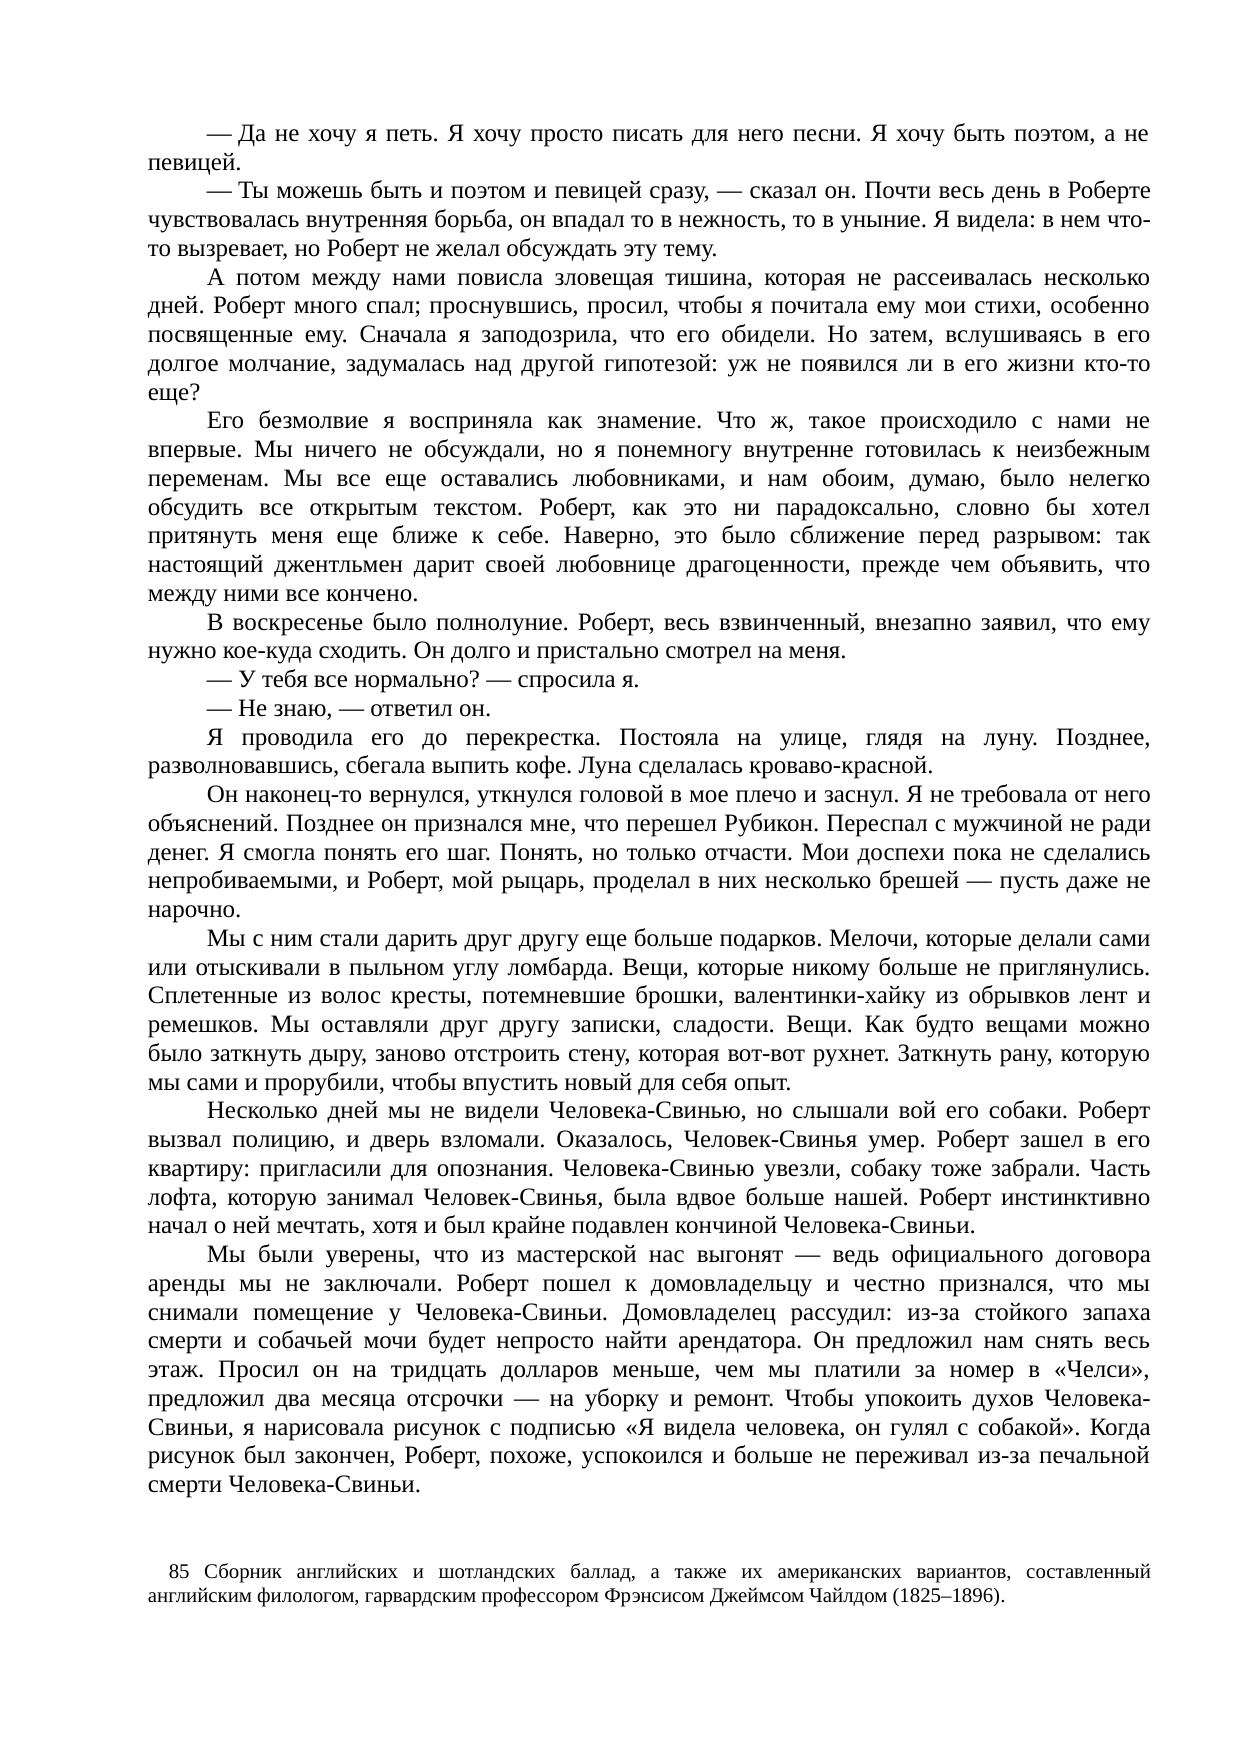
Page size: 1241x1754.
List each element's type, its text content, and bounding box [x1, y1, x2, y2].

text Я проводила его до перекрестка. Постояла на улице, глядя на луну. Позднее, разволновавшись, сбегала выпить кофе. Луна сделалась кроваво-красной. [148, 722, 1152, 779]
text Он наконец-то вернулся, уткнулся головой в мое плечо и заснул. Я не требовала от него объяснений. Позднее он признался мне, что перешел Рубикон. Переспал с мужчиной не ради денег. Я смогла понять его шаг. Понять, но только отчасти. Мои доспехи пока не сделались непробиваемыми, и Роберт, мой рыцарь, проделал в них несколько брешей — пусть даже не нарочно. [148, 779, 1152, 923]
text — Ты можешь быть и поэтом и певицей сразу, — сказал он. Почти весь день в Роберте чувствовалась внутренняя борьба, он впадал то в нежность, то в уныние. Я видела: в нем что-то вызревает, но Роберт не желал обсуждать эту тему. [148, 176, 1152, 262]
text Несколько дней мы не видели Человека-Свинью, но слышали вой его собаки. Роберт вызвал полицию, и дверь взломали. Оказалось, Человек-Свинья умер. Роберт зашел в его квартиру: пригласили для опознания. Человека-Свинью увезли, собаку тоже забрали. Часть лофта, которую занимал Человек-Свинья, была вдвое больше нашей. Роберт инстинктивно начал о ней мечтать, хотя и был крайне подавлен кончиной Человека-Свиньи. [148, 1096, 1152, 1239]
text А потом между нами повисла зловещая тишина, которая не рассеивалась несколько дней. Роберт много спал; проснувшись, просил, чтобы я почитала ему мои стихи, особенно посвященные ему. Сначала я заподозрила, что его обидели. Но затем, вслушиваясь в его долгое молчание, задумалась над другой гипотезой: уж не появился ли в его жизни кто-то еще? [148, 262, 1152, 406]
text — Не знаю, — ответил он. [148, 693, 1152, 722]
text Сборник английских и шотландских баллад, а также их американских вариантов, составленный английским филологом, гарвардским профессором Фрэнсисом Джеймсом Чайлдом (1825–1896). [148, 1559, 1152, 1607]
text Его безмолвие я восприняла как знамение. Что ж, такое происходило с нами не впервые. Мы ничего не обсуждали, но я понемногу внутренне готовилась к неизбежным переменам. Мы все еще оставались любовниками, и нам обоим, думаю, было нелегко обсудить все открытым текстом. Роберт, как это ни парадоксально, словно бы хотел притянуть меня еще ближе к себе. Наверно, это было сближение перед разрывом: так настоящий джентльмен дарит своей любовнице драгоценности, прежде чем объявить, что между ними все кончено. [148, 406, 1152, 607]
text Мы с ним стали дарить друг другу еще больше подарков. Мелочи, которые делали сами или отыскивали в пыльном углу ломбарда. Вещи, которые никому больше не приглянулись. Сплетенные из волос кресты, потемневшие брошки, валентинки-хайку из обрывков лент и ремешков. Мы оставляли друг другу записки, сладости. Вещи. Как будто вещами можно было заткнуть дыру, заново отстроить стену, которая вот-вот рухнет. Заткнуть рану, которую мы сами и прорубили, чтобы впустить новый для себя опыт. [148, 923, 1152, 1096]
text — У тебя все нормально? — спросила я. [148, 664, 1152, 693]
text Мы были уверены, что из мастерской нас выгонят — ведь официального договора аренды мы не заключали. Роберт пошел к домовладельцу и честно признался, что мы снимали помещение у Человека-Свиньи. Домовладелец рассудил: из-за стойкого запаха смерти и собачьей мочи будет непросто найти арендатора. Он предложил нам снять весь этаж. Просил он на тридцать долларов меньше, чем мы платили за номер в «Челси», предложил два месяца отсрочки — на уборку и ремонт. Чтобы упокоить духов Человека-Свиньи, я нарисовала рисунок с подписью «Я видела человека, он гулял с собакой». Когда рисунок был закончен, Роберт, похоже, успокоился и больше не переживал из-за печальной смерти Человека-Свиньи. [148, 1239, 1152, 1498]
text — Да не хочу я петь. Я хочу просто писать для него песни. Я хочу быть поэтом, а не певицей. [148, 118, 1152, 176]
text В воскресенье было полнолуние. Роберт, весь взвинченный, внезапно заявил, что ему нужно кое-куда сходить. Он долго и пристально смотрел на меня. [148, 607, 1152, 664]
